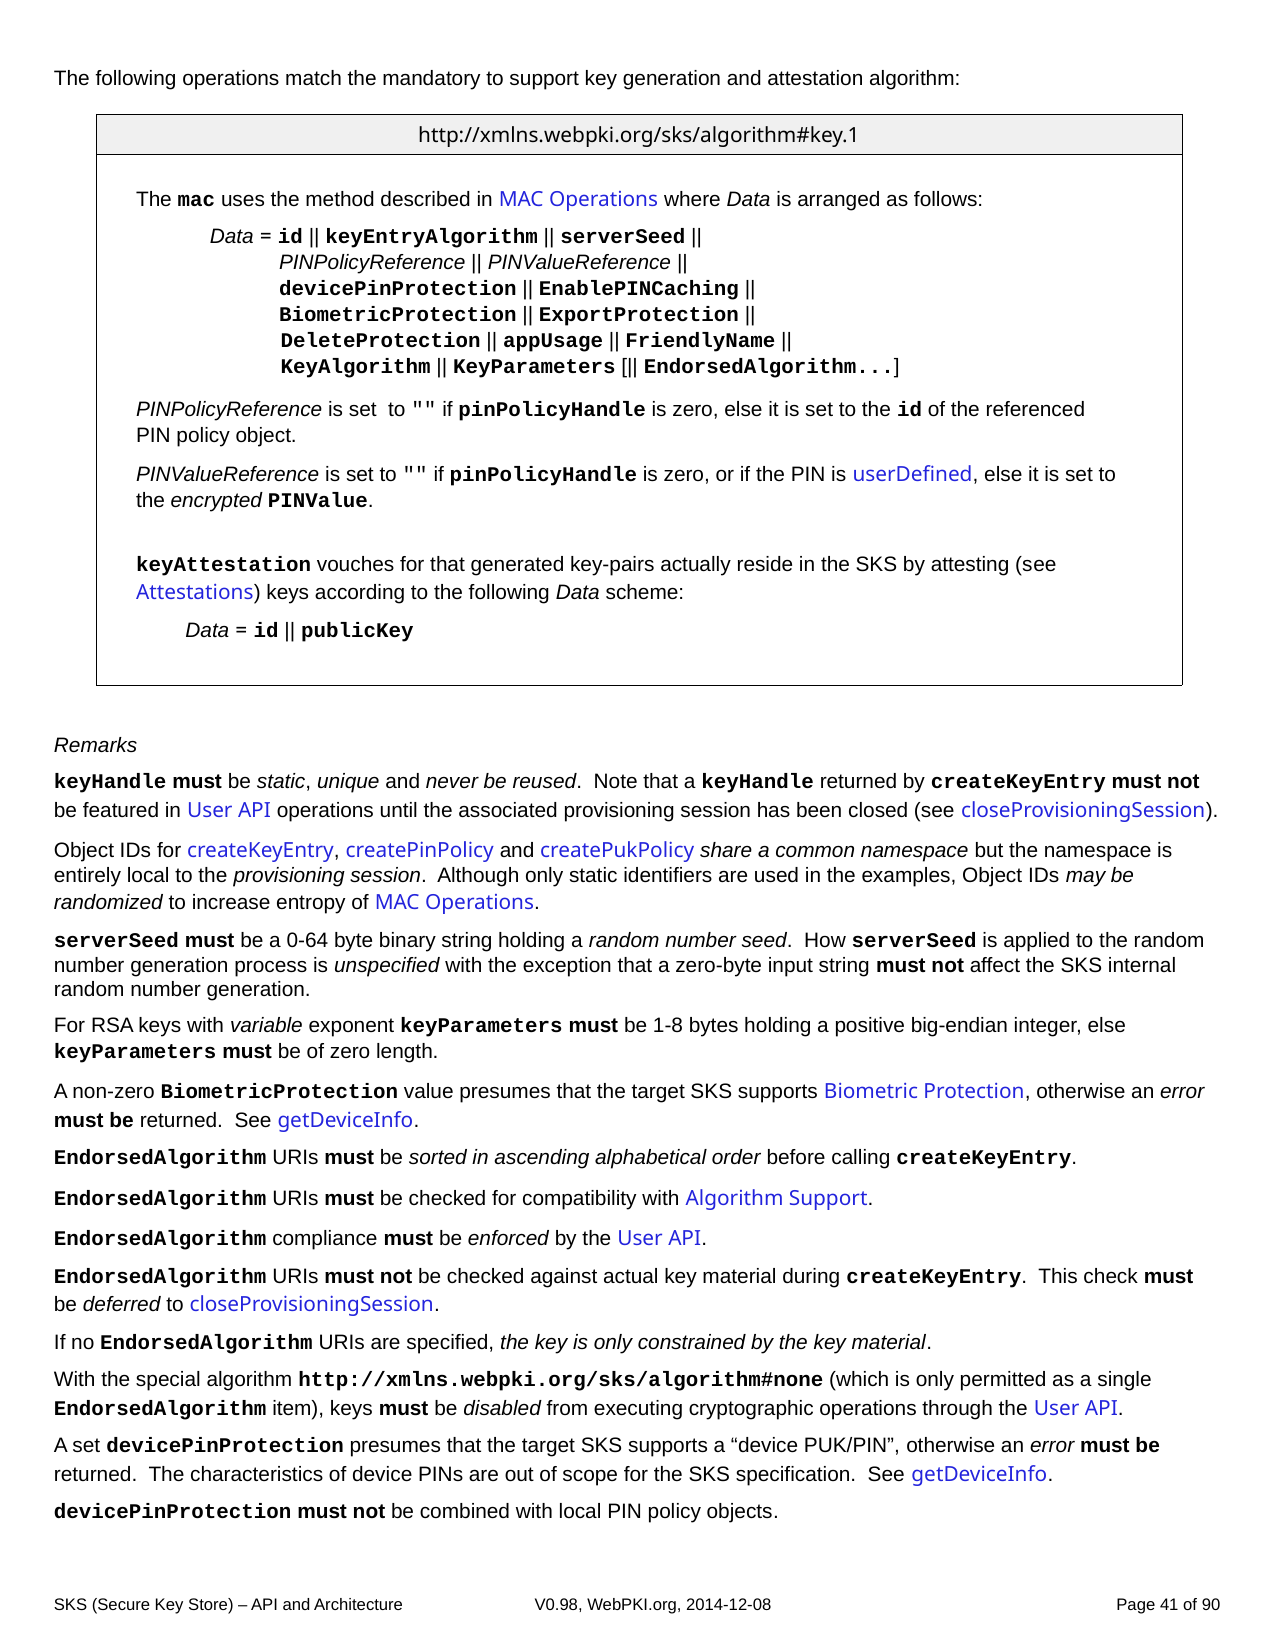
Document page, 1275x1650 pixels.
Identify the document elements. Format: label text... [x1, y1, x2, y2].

text devicePinProtection must not be combined with local PIN policy objects. [54, 1499, 1221, 1525]
text A non-zero BiometricProtection value presumes that the target SKS supports Biometric Protection, otherwise an error must be returned. See getDeviceInfo. [54, 1076, 1221, 1133]
table_cell The mac uses the method described in MAC Operations where Data is arranged as follows: Data = id || keyEntryAlgorithm || serverSeed || PINPolicyReference || PINValueReference || devicePinProtection || EnablePINCaching || BiometricProtection || ExportProtection || DeleteProtection || appUsage || FriendlyName || KeyAlgorithm || KeyParameters [|| EndorsedAlgorithm...] PINPolicyReference is set to "" if pinPolicyHandle is zero, else it is set to the id of the referenced PIN policy object. PINValueReference is set to "" if pinPolicyHandle is zero, or if the PIN is userDefined, else it is set to the encrypted PINValue. keyAttestation vouches for that generated key-pairs actually reside in the SKS by attesting (see Attestations) keys according to the following Data scheme: Data = id || publicKey [97, 155, 1182, 685]
text EndorsedAlgorithm URIs must not be checked against actual key material during createKeyEntry. This check must be deferred to closeProvisioningSession. [54, 1263, 1221, 1318]
text With the special algorithm http://xmlns.webpki.org/sks/algorithm#none (which is only permitted as a single EndorsedAlgorithm item), keys must be disabled from executing cryptographic operations through the User API. [54, 1367, 1221, 1421]
text For RSA keys with variable exponent keyParameters must be 1-8 bytes holding a positive big-endian integer, else keyParameters must be of zero length. [54, 1013, 1221, 1065]
text Remarks [54, 733, 1221, 757]
text EndorsedAlgorithm compliance must be enforced by the User API. [54, 1223, 1221, 1252]
text serverSeed must be a 0-64 byte binary string holding a random number seed. How serverSeed is applied to the random number generation process is unspecified with the exception that a zero-byte input string must not affect the SKS internal random number generation. [54, 927, 1221, 1001]
text A set devicePinProtection presumes that the target SKS supports a “device PUK/PIN”, otherwise an error must be returned. The characteristics of device PINs are out of scope for the SKS specification. See getDeviceInfo. [54, 1433, 1221, 1487]
text keyHandle must be static, unique and never be reused. Note that a keyHandle returned by createKeyEntry must not be featured in User API operations until the associated provisioning session has been closed (see closeProvisioningSession). [54, 769, 1221, 823]
text If no EndorsedAlgorithm URIs are specified, the key is only constrained by the key material. [54, 1329, 1221, 1355]
text EndorsedAlgorithm URIs must be sorted in ascending alphabetical order before calling createKeyEntry. [54, 1145, 1221, 1171]
text The following operations match the mandatory to support key generation and attestation algorithm: [54, 66, 1221, 90]
text EndorsedAlgorithm URIs must be checked for compatibility with Algorithm Support. [54, 1183, 1221, 1211]
text Object IDs for createKeyEntry, createPinPolicy and createPukPolicy share a common namespace but the namespace is entirely local to the provisioning session. Although only static identifiers are used in the examples, Object IDs may be randomized to increase entropy of MAC Operations. [54, 835, 1221, 916]
table_header http://xmlns.webpki.org/sks/algorithm#key.1 [97, 115, 1182, 154]
